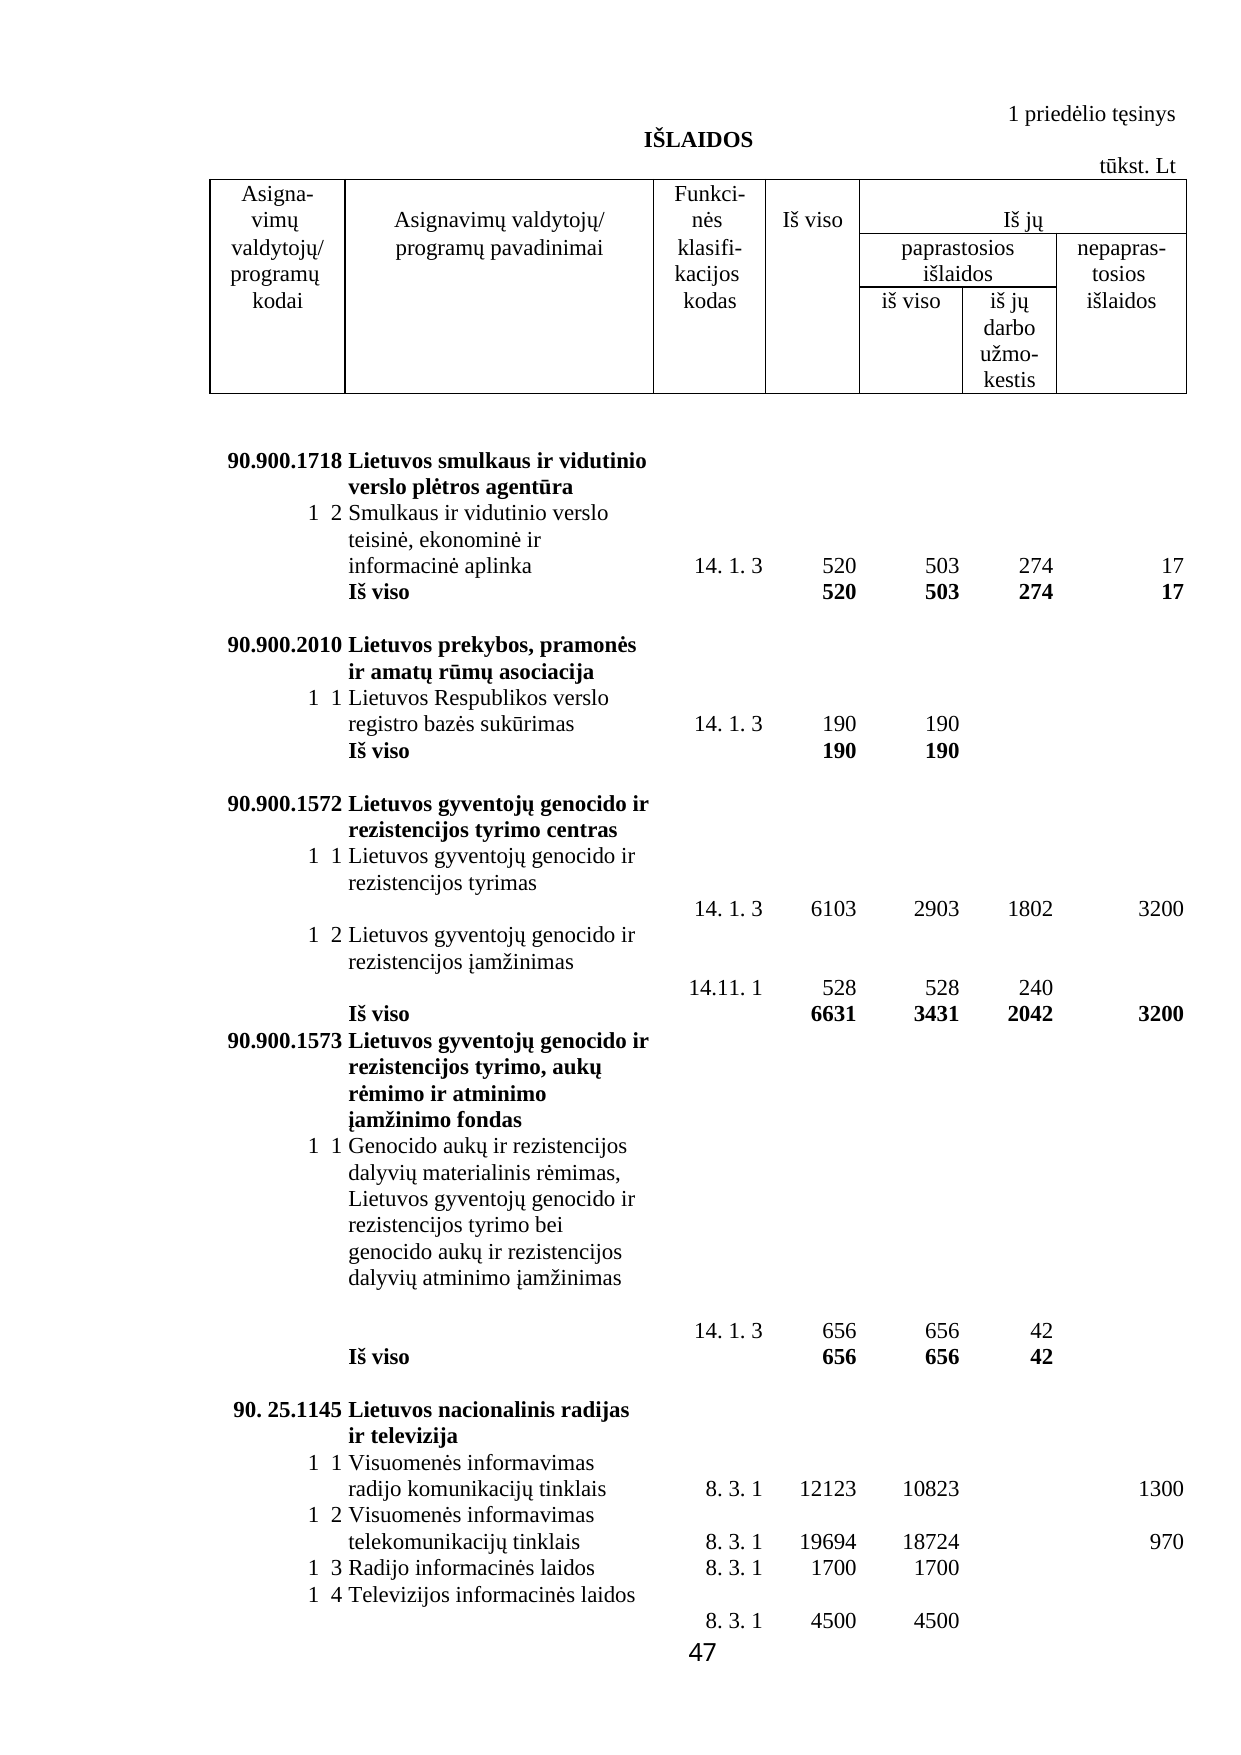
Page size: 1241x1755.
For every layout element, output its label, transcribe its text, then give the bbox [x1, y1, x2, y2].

table_cell išlaidos [1057, 286, 1186, 393]
table_cell [210, 394, 215, 447]
table_cell [210, 1581, 215, 1633]
table_cell [766, 394, 859, 447]
table_cell [210, 763, 215, 790]
table_cell Televizijos informacinės laidos [345, 1581, 654, 1633]
table_cell [210, 1554, 215, 1581]
table_cell Lietuvos gyventojų genocido ir rezistencijos įamžinimas [345, 921, 654, 1001]
table_cell [766, 763, 859, 790]
table_cell 14. 1. 3 [654, 1133, 766, 1343]
table_cell 14. 1. 3 [654, 499, 766, 578]
table_cell [1056, 631, 1187, 684]
table_cell Lietuvos nacionalinis radijas ir televizija [345, 1396, 654, 1449]
table_cell [963, 1554, 1056, 1581]
table_cell Išlaidos [210, 126, 1187, 153]
table_cell [1056, 763, 1187, 790]
table_cell 656 [766, 1343, 859, 1370]
table_cell Iš viso [345, 737, 654, 763]
table_cell [345, 763, 654, 790]
table_cell [654, 1027, 766, 1132]
table_cell [215, 394, 345, 447]
table_cell [766, 1396, 859, 1449]
table_cell [860, 631, 962, 684]
table_cell [215, 1343, 345, 1370]
table_cell 8. 3. 1 [654, 1449, 766, 1502]
table_cell kodai [211, 286, 344, 393]
table_cell 1700 [860, 1554, 962, 1581]
table_cell [654, 394, 766, 447]
table_cell [654, 631, 766, 684]
table_cell 656 [860, 1343, 962, 1370]
table_cell 1 2 [215, 921, 345, 1001]
table_cell 18724 [860, 1502, 962, 1554]
table_cell 90. 25.1145 [215, 1396, 345, 1449]
table_cell [1056, 605, 1187, 631]
table_cell 656 [766, 1133, 859, 1343]
table_cell 4500 [766, 1581, 859, 1633]
table_cell [963, 737, 1056, 763]
table_cell Asigna-vimų [211, 180, 344, 233]
table_cell 42 [963, 1343, 1056, 1370]
table_cell [215, 1370, 345, 1396]
table_cell 274 [963, 579, 1056, 605]
table_cell 8. 3. 1 [654, 1502, 766, 1554]
table_cell 10823 [860, 1449, 962, 1502]
table_cell [1056, 1027, 1187, 1132]
table_cell 520 [766, 499, 859, 578]
table_cell 240 [963, 921, 1056, 1001]
table_cell 3431 [860, 1001, 962, 1027]
table_cell [963, 631, 1056, 684]
table_cell [654, 1370, 766, 1396]
table_cell Genocido aukų ir rezistencijos dalyvių materialinis rėmimas, Lietuvos gyventojų genocido ir rezistencijos tyrimo bei genocido aukų ir rezistencijos dalyvių atminimo įamžinimas [345, 1133, 654, 1343]
table_cell 1 4 [215, 1581, 345, 1633]
table_cell [210, 1133, 215, 1343]
table_cell [963, 1370, 1056, 1396]
table_cell 17 [1056, 499, 1187, 578]
table_cell 8. 3. 1 [654, 1554, 766, 1581]
table_cell 1 3 [215, 1554, 345, 1581]
table_cell 2903 [860, 843, 962, 921]
table_cell [963, 605, 1056, 631]
table_cell [210, 737, 215, 763]
table_cell 14. 1. 3 [654, 684, 766, 737]
table_cell Iš viso [345, 1001, 654, 1027]
table_cell [210, 1370, 215, 1396]
table_cell 90.900.1572 [215, 790, 345, 842]
table_cell [766, 790, 859, 842]
table_cell [963, 394, 1056, 447]
table_cell 3200 [1056, 1001, 1187, 1027]
table_cell 190 [766, 737, 859, 763]
table_cell [654, 1343, 766, 1370]
table_cell valdytojų/programų [211, 233, 344, 286]
table_cell [766, 447, 859, 499]
table_cell [215, 763, 345, 790]
table_cell [860, 605, 962, 631]
table_cell [766, 1027, 859, 1132]
table_header 1 priedėlio tęsinys [210, 100, 1187, 126]
table_cell [210, 843, 215, 921]
table_cell Lietuvos smulkaus ir vidutinio verslo plėtros agentūra [345, 447, 654, 499]
table_cell [210, 447, 215, 499]
table_cell [215, 605, 345, 631]
table_cell 528 [860, 921, 962, 1001]
table_cell [210, 1001, 215, 1027]
table_cell Visuomenės informavimas radijo komunikacijų tinklais [345, 1449, 654, 1502]
table_cell Iš viso [345, 1343, 654, 1370]
table_cell 90.900.1718 [215, 447, 345, 499]
table_cell 2042 [963, 1001, 1056, 1027]
table_cell [963, 1396, 1056, 1449]
table_cell [346, 286, 653, 393]
table_cell Radijo informacinės laidos [345, 1554, 654, 1581]
table_cell Lietuvos Respublikos verslo registro bazės sukūrimas [345, 684, 654, 737]
table_cell iš viso [860, 288, 962, 393]
table_cell 17 [1056, 579, 1187, 605]
table_cell [860, 1027, 962, 1132]
table_cell 6631 [766, 1001, 859, 1027]
table_cell [766, 605, 859, 631]
table_cell [1056, 1581, 1187, 1633]
table_cell 3200 [1056, 843, 1187, 921]
table_cell 90.900.2010 [215, 631, 345, 684]
table_cell [1056, 1396, 1187, 1449]
table_cell Funkci-nės [654, 180, 765, 233]
table_cell [215, 1001, 345, 1027]
table_cell [963, 1449, 1056, 1502]
table_cell 90.900.1573 [215, 1027, 345, 1132]
table_cell 1802 [963, 843, 1056, 921]
table_cell [963, 790, 1056, 842]
table_cell [210, 1027, 215, 1132]
table_cell 528 [766, 921, 859, 1001]
table_cell 1700 [766, 1554, 859, 1581]
table_cell klasifi-kacijos [654, 233, 765, 286]
table_cell 42 [963, 1133, 1056, 1343]
table_cell [1056, 737, 1187, 763]
table_cell [210, 605, 215, 631]
table_cell Iš viso [766, 180, 859, 233]
table_cell [860, 447, 962, 499]
table_cell 503 [860, 499, 962, 578]
table_cell [210, 1343, 215, 1370]
table_cell [345, 1370, 654, 1396]
table_cell [1056, 1133, 1187, 1343]
table_cell [1056, 684, 1187, 737]
table_cell tūkst. Lt [210, 153, 1187, 179]
table_cell 1 2 [215, 499, 345, 578]
table_cell 8. 3. 1 [654, 1581, 766, 1633]
table_cell [963, 447, 1056, 499]
table_cell [215, 737, 345, 763]
table_cell programų pavadinimai [346, 233, 653, 286]
table_cell [766, 631, 859, 684]
table_cell [210, 499, 215, 578]
table_cell [210, 1502, 215, 1554]
table_cell [210, 790, 215, 842]
table_cell [1056, 447, 1187, 499]
table_cell 520 [766, 579, 859, 605]
table_cell [654, 447, 766, 499]
table_cell [210, 921, 215, 1001]
table_cell Lietuvos gyventojų genocido ir rezistencijos tyrimas [345, 843, 654, 921]
table_cell [1056, 1343, 1187, 1370]
table_cell [345, 394, 654, 447]
table_cell [210, 684, 215, 737]
table_cell 6103 [766, 843, 859, 921]
table_cell [345, 605, 654, 631]
table_cell [963, 684, 1056, 737]
table_cell [210, 1449, 215, 1502]
table_cell 274 [963, 499, 1056, 578]
table_cell 19694 [766, 1502, 859, 1554]
table_cell [1056, 394, 1187, 447]
table_cell nepapras-tosios [1057, 234, 1186, 286]
table_cell 1 2 [215, 1502, 345, 1554]
table_cell Asignavimų valdytojų/ [346, 180, 653, 233]
table_cell [210, 579, 215, 605]
table_cell 503 [860, 579, 962, 605]
table_cell [1056, 790, 1187, 842]
table_cell [963, 763, 1056, 790]
table_cell [1056, 1554, 1187, 1581]
table_cell Lietuvos gyventojų genocido ir rezistencijos tyrimo, aukų rėmimo ir atminimo įamžinimo fondas [345, 1027, 654, 1132]
table_cell [1056, 1370, 1187, 1396]
table_cell 656 [860, 1133, 962, 1343]
table_cell [210, 631, 215, 684]
table_cell [654, 737, 766, 763]
table_cell [210, 1396, 215, 1449]
table_cell 14. 1. 3 [654, 843, 766, 921]
table_cell 4500 [860, 1581, 962, 1633]
table_cell [860, 790, 962, 842]
table_cell Lietuvos gyventojų genocido ir rezistencijos tyrimo centras [345, 790, 654, 842]
table_cell kodas [654, 286, 765, 393]
table_cell [860, 1396, 962, 1449]
table_cell 1 1 [215, 1133, 345, 1343]
table_cell paprastosios išlaidos [860, 234, 1056, 286]
table_cell iš jų darbo užmo-kestis [963, 288, 1056, 393]
table_cell [860, 1370, 962, 1396]
table_cell Smulkaus ir vidutinio verslo teisinė, ekonominė ir informacinė aplinka [345, 499, 654, 578]
table_cell 190 [766, 684, 859, 737]
table_cell [654, 579, 766, 605]
table_cell Iš jų [860, 180, 1186, 233]
table_cell 1 1 [215, 843, 345, 921]
table_cell 1300 [1056, 1449, 1187, 1502]
table_cell [654, 1396, 766, 1449]
table_cell [963, 1027, 1056, 1132]
table_cell 12123 [766, 1449, 859, 1502]
table_cell 970 [1056, 1502, 1187, 1554]
table_cell [1056, 921, 1187, 1001]
table_cell [963, 1581, 1056, 1633]
table_cell [654, 605, 766, 631]
table_cell 190 [860, 737, 962, 763]
table_cell Iš viso [345, 579, 654, 605]
table_cell [860, 394, 962, 447]
table_cell 1 1 [215, 1449, 345, 1502]
table_cell [654, 790, 766, 842]
table_cell [654, 763, 766, 790]
table_cell [860, 763, 962, 790]
table_cell [654, 1001, 766, 1027]
table_cell [766, 1370, 859, 1396]
table_cell Lietuvos prekybos, pramonės ir amatų rūmų asociacija [345, 631, 654, 684]
table_cell [963, 1502, 1056, 1554]
table_cell [766, 233, 859, 286]
table_cell Visuomenės informavimas telekomunikacijų tinklais [345, 1502, 654, 1554]
table_cell [766, 286, 859, 393]
table_cell [215, 579, 345, 605]
table_cell 14.11. 1 [654, 921, 766, 1001]
table_cell 190 [860, 684, 962, 737]
table_cell 1 1 [215, 684, 345, 737]
